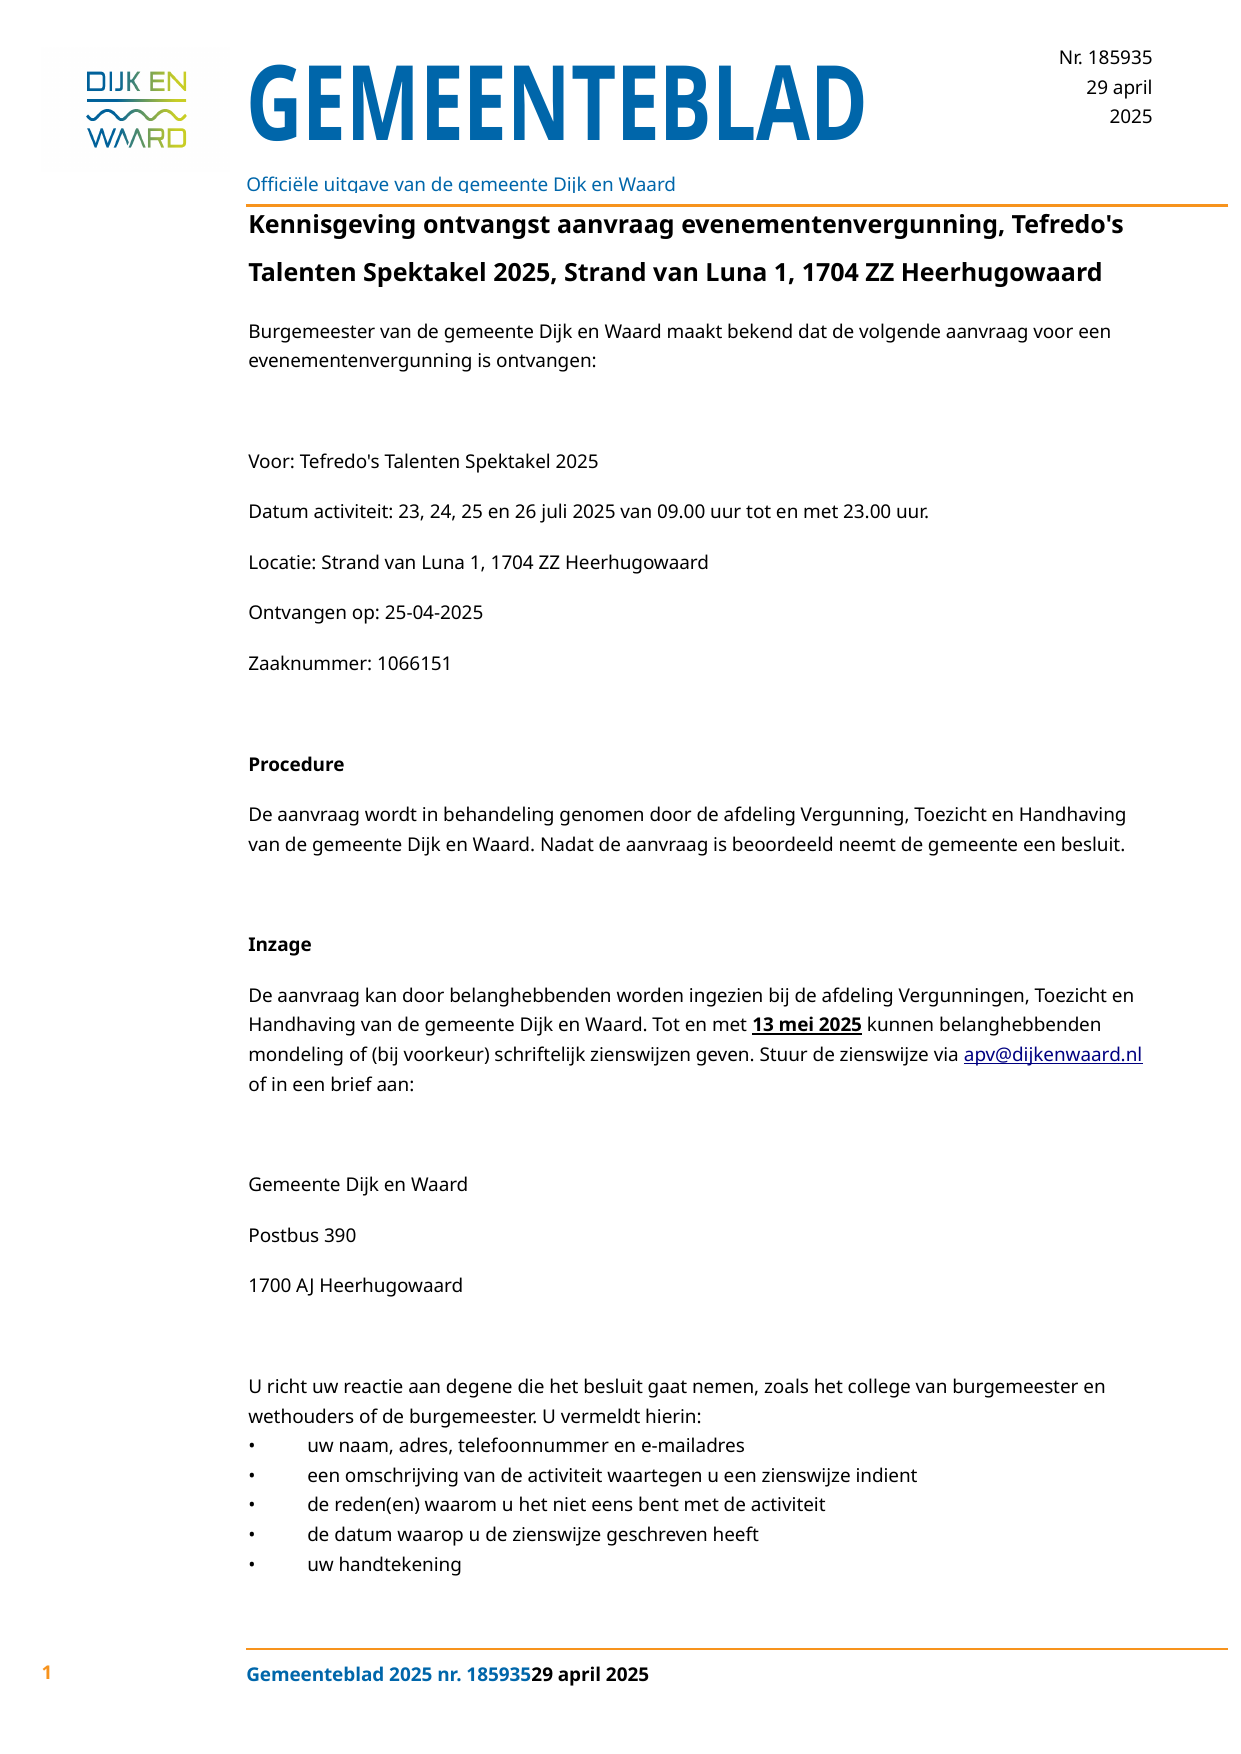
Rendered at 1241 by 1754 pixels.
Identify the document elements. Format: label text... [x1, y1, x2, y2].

list de reden(en) waarom u het niet eens bent met de activiteit [248, 1492, 1152, 1517]
text Kennisgeving ontvangst aanvraag evenementenvergunning, Tefredo's Talenten Spektakel 2025, Strand van Luna 1, 1704 ZZ Heerhugowaard [248, 207, 1152, 288]
text Datum activiteit: 23, 24, 25 en 26 juli 2025 van 09.00 uur tot en met 23.00 uur. [248, 499, 1152, 524]
text U richt uw reactie aan degene die het besluit gaat nemen, zoals het college van burgemeester en wethouders of de burgemeester. U vermeldt hierin: [248, 1373, 1152, 1429]
text 1700 AJ Heerhugowaard [248, 1272, 1152, 1298]
text De aanvraag kan door belanghebbenden worden ingezien bij de afdeling Vergunningen, Toezicht en Handhaving van de gemeente Dijk en Waard. Tot en met 13 mei 2025 kunnen belanghebbenden mondeling of (bij voorkeur) schriftelijk zienswijzen geven. Stuur de zienswijze via apv@dijkenwaard.nl of in een brief aan: [248, 982, 1152, 1097]
text Inzage [248, 932, 1152, 957]
text Postbus 390 [248, 1222, 1152, 1248]
text Locatie: Strand van Luna 1, 1704 ZZ Heerhugowaard [248, 549, 1152, 575]
picture [41, 47, 231, 172]
list de datum waarop u de zienswijze geschreven heeft [248, 1521, 1152, 1547]
text Procedure [248, 751, 1152, 777]
list uw handtekening [248, 1551, 1152, 1577]
text Ontvangen op: 25-04-2025 [248, 599, 1152, 625]
text Zaaknummer: 1066151 [248, 650, 1152, 676]
text De aanvraag wordt in behandeling genomen door de afdeling Vergunning, Toezicht en Handhaving van de gemeente Dijk en Waard. Nadat de aanvraag is beoordeeld neemt de gemeente een besluit. [248, 801, 1152, 857]
list uw naam, adres, telefoonnummer en e-mailadres [248, 1432, 1152, 1458]
text Voor: Tefredo's Talenten Spektakel 2025 [248, 448, 1152, 474]
text Burgemeester van de gemeente Dijk en Waard maakt bekend dat de volgende aanvraag voor een evenementenvergunning is ontvangen: [248, 318, 1152, 373]
text Gemeente Dijk en Waard [248, 1172, 1152, 1197]
list een omschrijving van de activiteit waartegen u een zienswijze indient [248, 1462, 1152, 1488]
